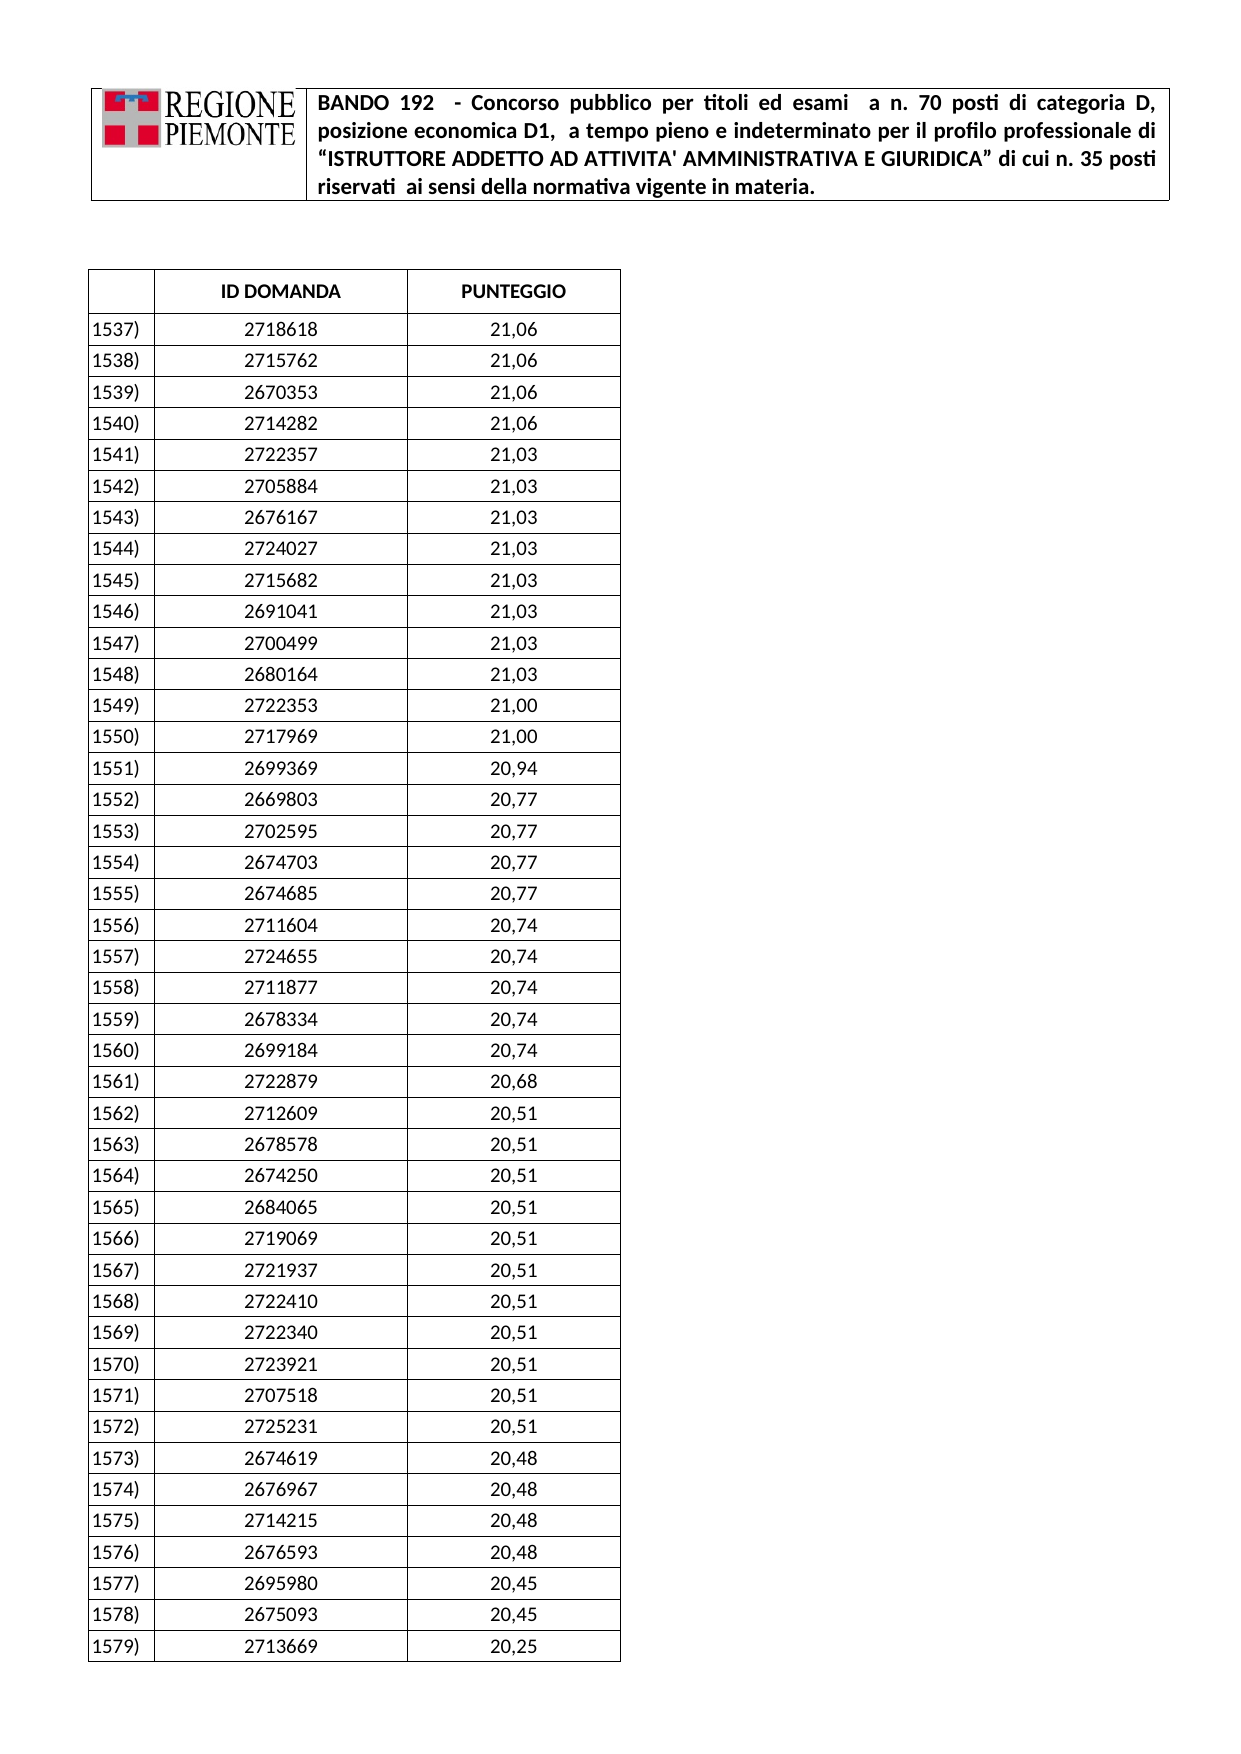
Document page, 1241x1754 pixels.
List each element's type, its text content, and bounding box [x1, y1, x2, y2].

table_cell 2695980 [155, 1568, 407, 1599]
table_cell [89, 471, 154, 501]
table_cell [89, 1349, 154, 1379]
table_cell 21,03 [408, 565, 620, 595]
table_cell 20,45 [408, 1600, 620, 1630]
table_cell [89, 1161, 154, 1191]
table_cell 21,03 [408, 502, 620, 533]
table_cell 2702595 [155, 816, 407, 846]
table_header PUNTEGGIO [408, 270, 620, 313]
table_cell 21,03 [408, 440, 620, 470]
table_cell 21,06 [408, 314, 620, 344]
table_cell 20,74 [408, 1035, 620, 1066]
table_cell 20,74 [408, 941, 620, 972]
table_cell 2676967 [155, 1474, 407, 1504]
table_cell 2680164 [155, 659, 407, 689]
table_cell 20,74 [408, 1004, 620, 1034]
table_cell 2707518 [155, 1380, 407, 1411]
table_cell [89, 346, 154, 376]
table_cell 2719069 [155, 1224, 407, 1254]
table_cell 2699184 [155, 1035, 407, 1066]
table_cell 20,51 [408, 1412, 620, 1442]
table_cell 21,03 [408, 596, 620, 627]
table_cell [89, 1412, 154, 1442]
table_cell 20,51 [408, 1161, 620, 1191]
table_cell 20,94 [408, 753, 620, 783]
table_cell [89, 1192, 154, 1222]
table_cell [89, 1255, 154, 1285]
table_cell 2722879 [155, 1067, 407, 1097]
table_cell [89, 1286, 154, 1316]
table_header [89, 270, 154, 313]
table_cell [89, 314, 154, 344]
table_cell 2674619 [155, 1443, 407, 1473]
table_cell [89, 377, 154, 407]
table_cell 2721937 [155, 1255, 407, 1285]
table_cell 20,51 [408, 1286, 620, 1316]
table_cell [89, 1129, 154, 1160]
table_cell [89, 1067, 154, 1097]
table_cell 20,77 [408, 847, 620, 877]
table_cell [89, 785, 154, 815]
table_cell 2712609 [155, 1098, 407, 1128]
table_cell [89, 941, 154, 972]
table_cell 20,74 [408, 910, 620, 940]
table_cell 2715762 [155, 346, 407, 376]
table_cell 20,51 [408, 1380, 620, 1411]
table_cell [89, 910, 154, 940]
table_cell 21,03 [408, 628, 620, 658]
table_cell [89, 722, 154, 752]
table_cell 2714282 [155, 408, 407, 438]
table_cell 2725231 [155, 1412, 407, 1442]
table_cell [89, 596, 154, 627]
table_cell 2722340 [155, 1317, 407, 1348]
table_cell 21,00 [408, 722, 620, 752]
table_cell 21,06 [408, 377, 620, 407]
table_cell 20,68 [408, 1067, 620, 1097]
table_cell 2724027 [155, 534, 407, 564]
table_cell 21,00 [408, 690, 620, 721]
table_cell [89, 1224, 154, 1254]
picture [101, 87, 296, 148]
table_cell 20,51 [408, 1224, 620, 1254]
table_cell 2675093 [155, 1600, 407, 1630]
table_cell 20,77 [408, 879, 620, 909]
table_cell [89, 1506, 154, 1536]
table_cell [89, 1004, 154, 1034]
table_cell 2711604 [155, 910, 407, 940]
table_cell 2669803 [155, 785, 407, 815]
table_cell 2715682 [155, 565, 407, 595]
table_cell [89, 816, 154, 846]
table_cell [89, 440, 154, 470]
table_cell 20,51 [408, 1098, 620, 1128]
table_cell 2717969 [155, 722, 407, 752]
table_cell 2674250 [155, 1161, 407, 1191]
table_cell [89, 1035, 154, 1066]
table_cell 2722357 [155, 440, 407, 470]
table_cell [89, 628, 154, 658]
table_cell 2724655 [155, 941, 407, 972]
table_cell 2699369 [155, 753, 407, 783]
table_cell 2723921 [155, 1349, 407, 1379]
table_cell [89, 753, 154, 783]
table_cell 2676167 [155, 502, 407, 533]
table_cell 2722410 [155, 1286, 407, 1316]
table_cell 2684065 [155, 1192, 407, 1222]
table_cell [89, 565, 154, 595]
table_cell [89, 690, 154, 721]
table_cell 20,45 [408, 1568, 620, 1599]
table_cell 2711877 [155, 973, 407, 1003]
table_cell 2722353 [155, 690, 407, 721]
table_cell 2718618 [155, 314, 407, 344]
table_cell 20,77 [408, 785, 620, 815]
table_cell 20,51 [408, 1349, 620, 1379]
table_cell 2674685 [155, 879, 407, 909]
table_header ID DOMANDA [155, 270, 407, 313]
table_cell 2670353 [155, 377, 407, 407]
table_cell 2676593 [155, 1537, 407, 1567]
table_cell [89, 502, 154, 533]
table_cell [89, 1380, 154, 1411]
table_cell 20,51 [408, 1255, 620, 1285]
table_cell [89, 879, 154, 909]
table_cell 21,06 [408, 408, 620, 438]
table_cell 20,48 [408, 1474, 620, 1504]
table_cell 21,03 [408, 534, 620, 564]
table_cell 20,77 [408, 816, 620, 846]
table_cell 21,03 [408, 659, 620, 689]
table_cell 20,48 [408, 1537, 620, 1567]
table_cell 20,25 [408, 1631, 620, 1661]
table_cell 20,48 [408, 1443, 620, 1473]
table_cell 2678578 [155, 1129, 407, 1160]
table_cell [89, 1474, 154, 1504]
table_cell 2714215 [155, 1506, 407, 1536]
table_cell 20,51 [408, 1129, 620, 1160]
table_cell 21,03 [408, 471, 620, 501]
table_cell 20,51 [408, 1192, 620, 1222]
table_cell [89, 1631, 154, 1661]
table_cell [89, 1537, 154, 1567]
table_cell 2674703 [155, 847, 407, 877]
table_cell 20,48 [408, 1506, 620, 1536]
table_cell 2691041 [155, 596, 407, 627]
table_cell 2700499 [155, 628, 407, 658]
table_cell [89, 1317, 154, 1348]
table_cell [89, 1568, 154, 1599]
table_cell [89, 408, 154, 438]
table_cell 2705884 [155, 471, 407, 501]
table_cell 21,06 [408, 346, 620, 376]
table_cell [89, 1443, 154, 1473]
table_cell [89, 1600, 154, 1630]
table_cell [89, 534, 154, 564]
table_cell [89, 659, 154, 689]
table_cell 20,74 [408, 973, 620, 1003]
table_cell 2713669 [155, 1631, 407, 1661]
table_cell [89, 973, 154, 1003]
table_cell 20,51 [408, 1317, 620, 1348]
table_cell [89, 847, 154, 877]
table_cell 2678334 [155, 1004, 407, 1034]
table_cell [89, 1098, 154, 1128]
